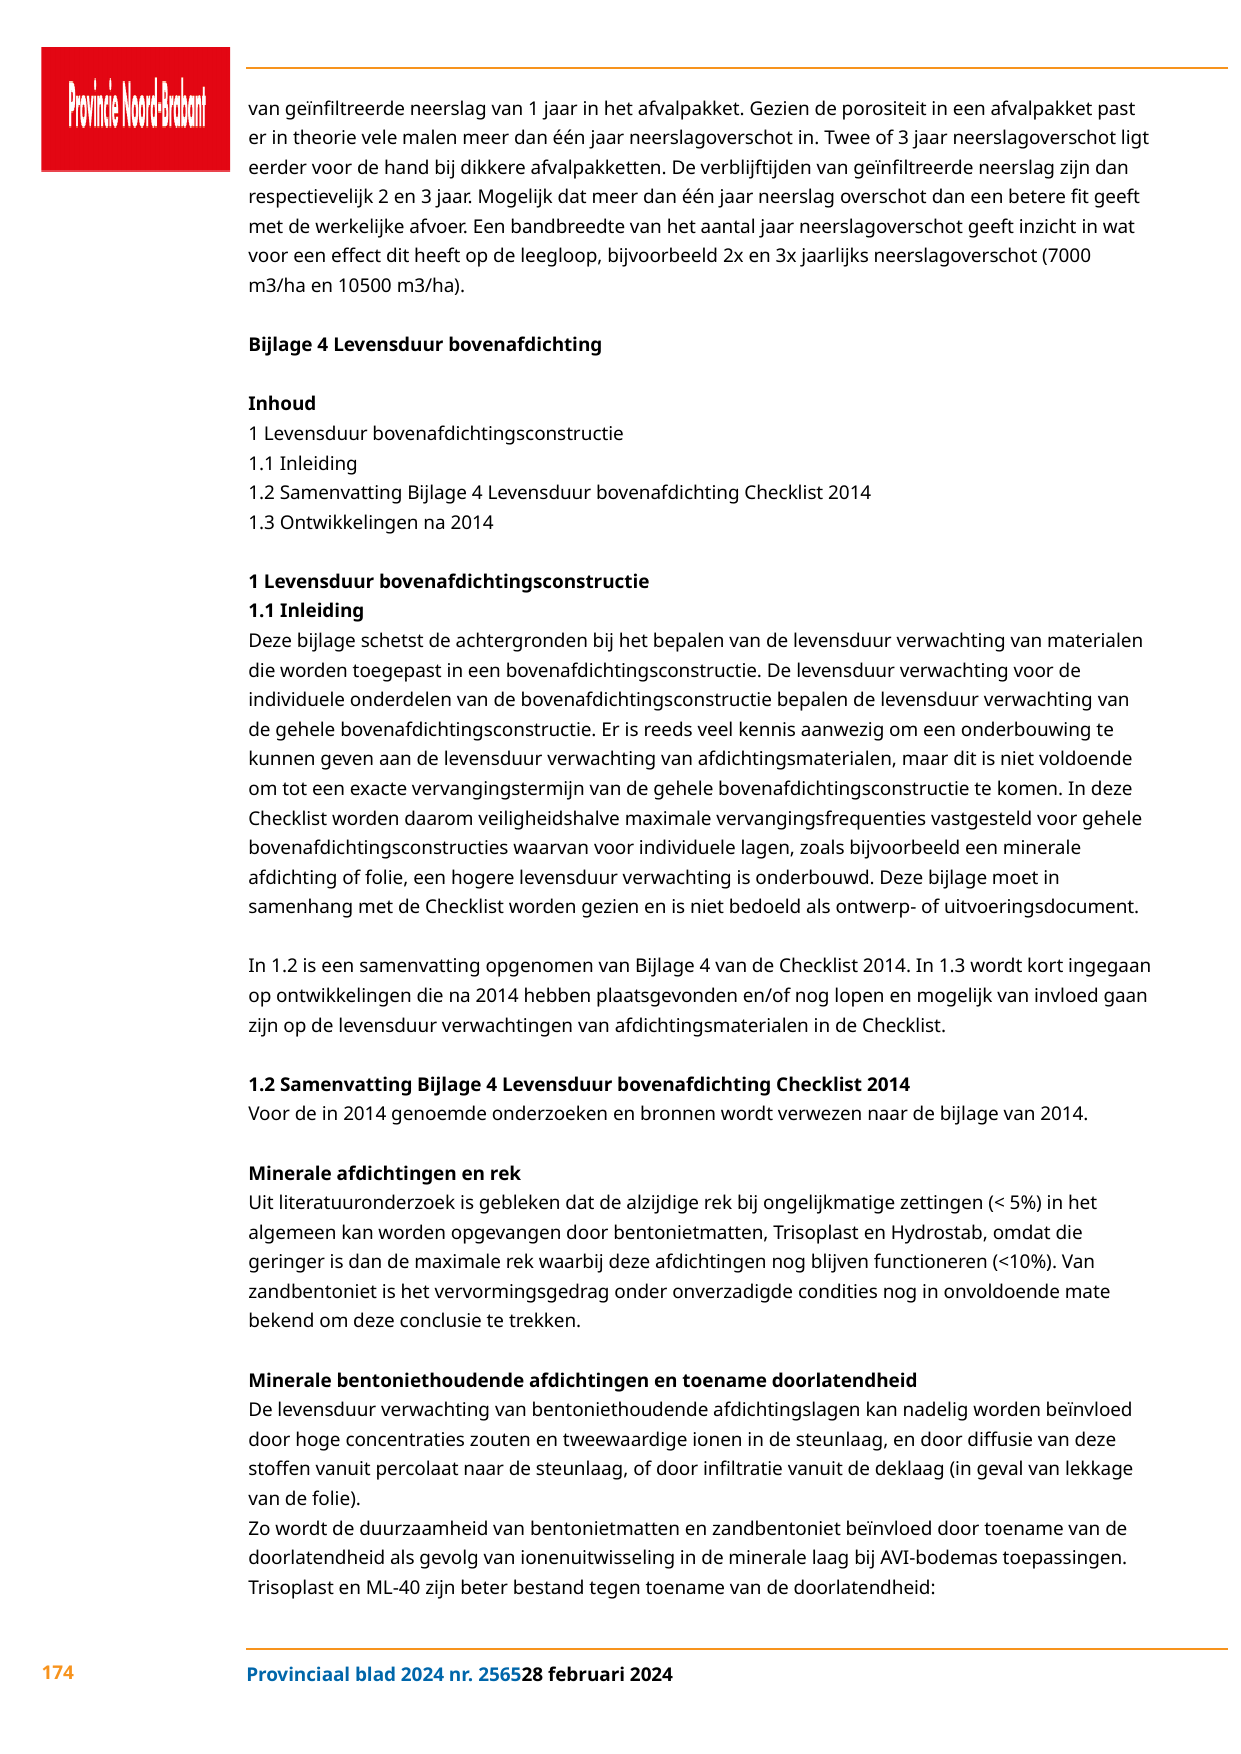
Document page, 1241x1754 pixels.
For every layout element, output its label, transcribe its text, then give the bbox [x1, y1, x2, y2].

text Zo wordt de duurzaamheid van bentonietmatten en zandbentoniet beïnvloed door toename van de doorlatendheid als gevolg van ionenuitwisseling in de minerale laag bij AVI-bodemas toepassingen. [248, 1515, 1152, 1570]
text Trisoplast en ML-40 zijn beter bestand tegen toename van de doorlatendheid: [248, 1574, 1152, 1600]
text 1 Levensduur bovenafdichtingsconstructie [248, 568, 1152, 594]
text 1.3 Ontwikkelingen na 2014 [248, 509, 1152, 535]
text Bijlage 4 Levensduur bovenafdichting [248, 331, 1152, 357]
text 1 Levensduur bovenafdichtingsconstructie [248, 420, 1152, 446]
text In 1.2 is een samenvatting opgenomen van Bijlage 4 van de Checklist 2014. In 1.3 wordt kort ingegaan op ontwikkelingen die na 2014 hebben plaatsgevonden en/of nog lopen en mogelijk van invloed gaan zijn op de levensduur verwachtingen van afdichtingsmaterialen in de Checklist. [248, 953, 1152, 1038]
picture [41, 47, 231, 172]
text 1.1 Inleiding [248, 598, 1152, 623]
text Minerale bentoniethoudende afdichtingen en toename doorlatendheid [248, 1367, 1152, 1393]
text Deze bijlage schetst de achtergronden bij het bepalen van de levensduur verwachting van materialen die worden toegepast in een bovenafdichtingsconstructie. De levensduur verwachting voor de individuele onderdelen van de bovenafdichtingsconstructie bepalen de levensduur verwachting van de gehele bovenafdichtingsconstructie. Er is reeds veel kennis aanwezig om een onderbouwing te kunnen geven aan de levensduur verwachting van afdichtingsmaterialen, maar dit is niet voldoende om tot een exacte vervangingstermijn van de gehele bovenafdichtingsconstructie te komen. In deze Checklist worden daarom veiligheidshalve maximale vervangingsfrequenties vastgesteld voor gehele bovenafdichtingsconstructies waarvan voor individuele lagen, zoals bijvoorbeeld een minerale afdichting of folie, een hogere levensduur verwachting is onderbouwd. Deze bijlage moet in samenhang met de Checklist worden gezien en is niet bedoeld als ontwerp- of uitvoeringsdocument. [248, 627, 1152, 919]
text 1.2 Samenvatting Bijlage 4 Levensduur bovenafdichting Checklist 2014 [248, 479, 1152, 505]
text Minerale afdichtingen en rek [248, 1160, 1152, 1186]
text van geïnfiltreerde neerslag van 1 jaar in het afvalpakket. Gezien de porositeit in een afvalpakket past er in theorie vele malen meer dan één jaar neerslagoverschot in. Twee of 3 jaar neerslagoverschot ligt eerder voor de hand bij dikkere afvalpakketten. De verblijftijden van geïnfiltreerde neerslag zijn dan respectievelijk 2 en 3 jaar. Mogelijk dat meer dan één jaar neerslag overschot dan een betere fit geeft met de werkelijke afvoer. Een bandbreedte van het aantal jaar neerslagoverschot geeft inzicht in wat voor een effect dit heeft op de leegloop, bijvoorbeeld 2x en 3x jaarlijks neerslagoverschot (7000 m3/ha en 10500 m3/ha). [248, 95, 1152, 298]
text 1.1 Inleiding [248, 450, 1152, 476]
text Voor de in 2014 genoemde onderzoeken en bronnen wordt verwezen naar de bijlage van 2014. [248, 1101, 1152, 1126]
text 1.2 Samenvatting Bijlage 4 Levensduur bovenafdichting Checklist 2014 [248, 1071, 1152, 1097]
text De levensduur verwachting van bentoniethoudende afdichtingslagen kan nadelig worden beïnvloed door hoge concentraties zouten en tweewaardige ionen in de steunlaag, en door diffusie van deze stoffen vanuit percolaat naar de steunlaag, of door infiltratie vanuit de deklaag (in geval van lekkage van de folie). [248, 1396, 1152, 1511]
text Inhoud [248, 391, 1152, 416]
text Uit literatuuronderzoek is gebleken dat de alzijdige rek bij ongelijkmatige zettingen (< 5%) in het algemeen kan worden opgevangen door bentonietmatten, Trisoplast en Hydrostab, omdat die geringer is dan de maximale rek waarbij deze afdichtingen nog blijven functioneren (<10%). Van zandbentoniet is het vervormingsgedrag onder onverzadigde condities nog in onvoldoende mate bekend om deze conclusie te trekken. [248, 1189, 1152, 1333]
